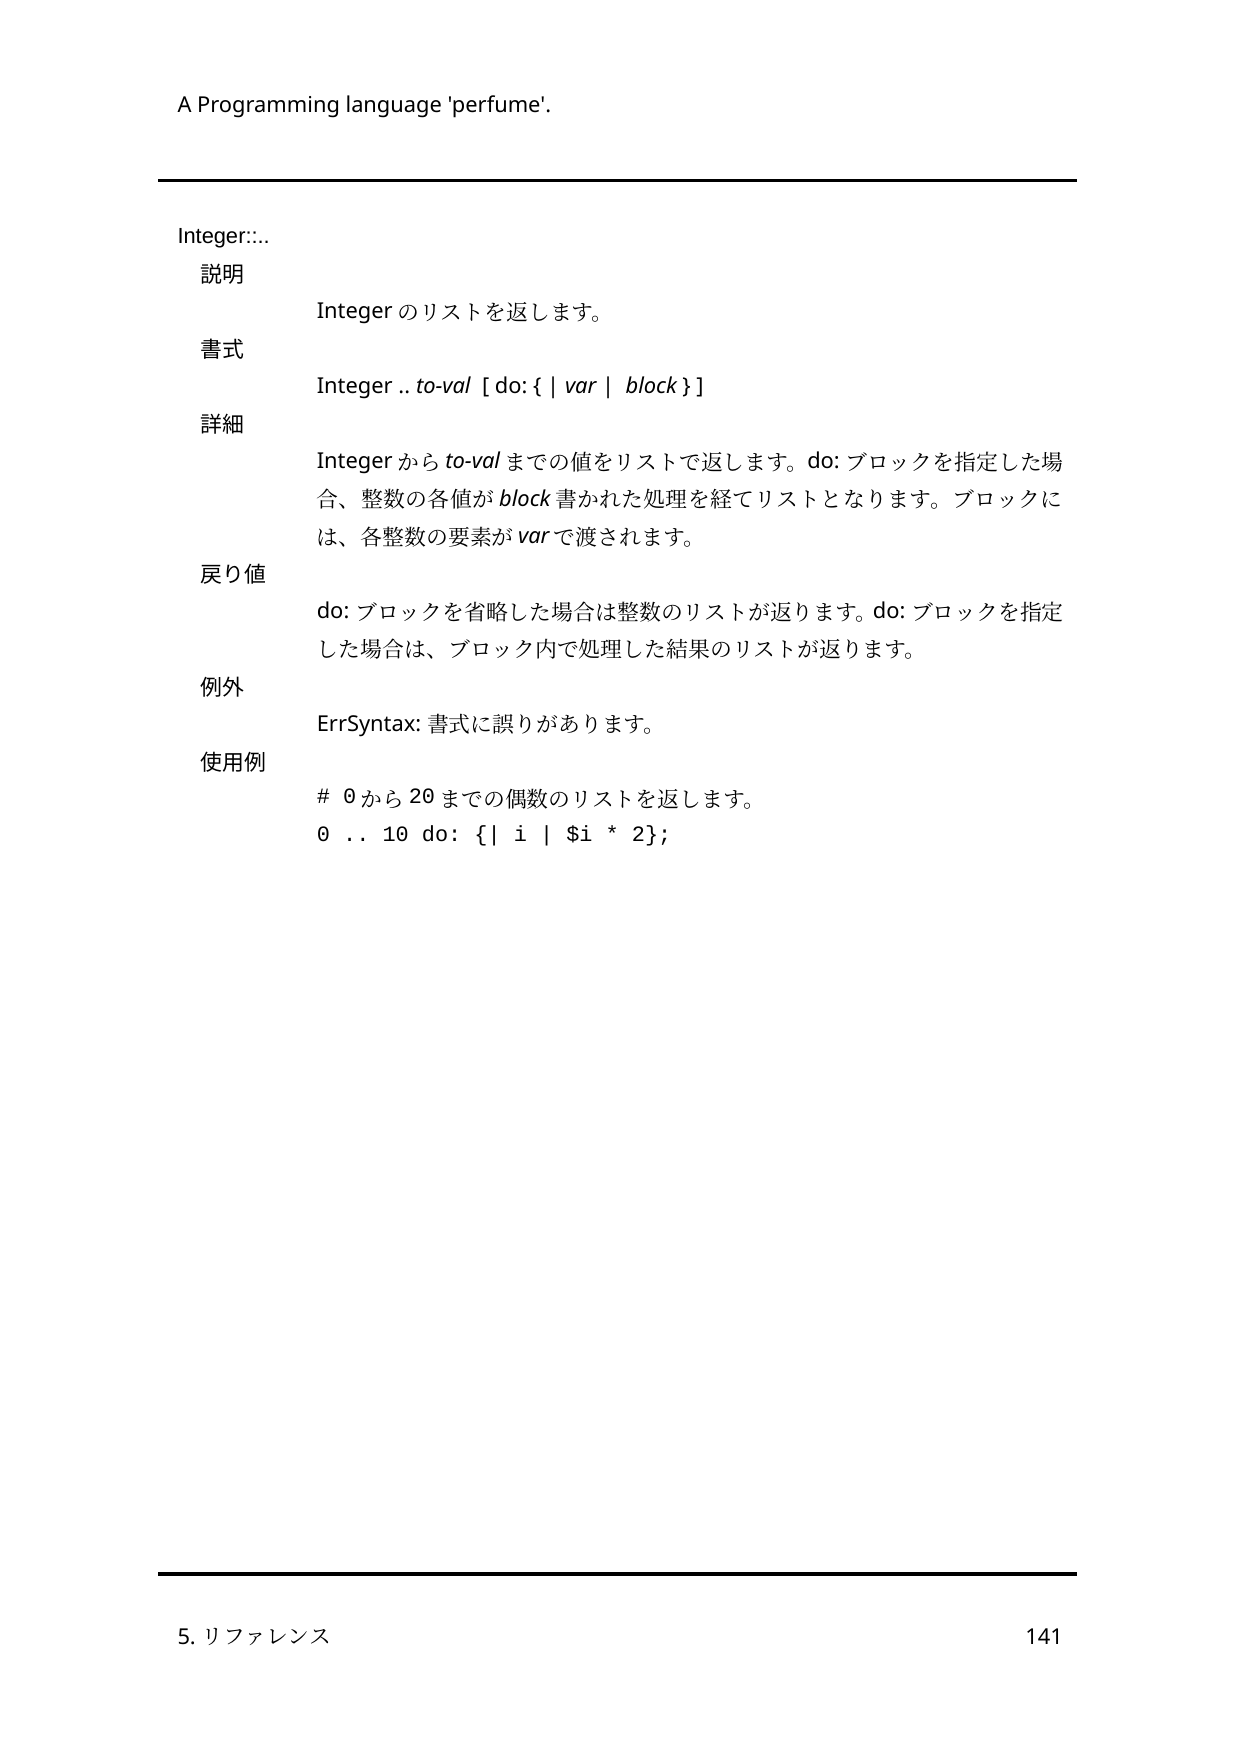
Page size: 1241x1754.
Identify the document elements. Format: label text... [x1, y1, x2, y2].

table_cell 例外 [200, 667, 317, 742]
table_cell do: ブロックを省略した場合は整数のリストが返ります。do: ブロックを指定した場合は、ブロック内で処理した結果のリストが返ります。 [317, 554, 1063, 667]
table_cell ErrSyntax: 書式に誤りがあります。 [317, 667, 1063, 742]
table_cell # 0から20までの偶数のリストを返します。 0 .. 10 do: {| i | $i * 2}; [317, 742, 1063, 854]
table_cell 使用例 [200, 742, 317, 854]
table_cell Integer .. to-val [ do: { | var | block } ] [317, 329, 1063, 404]
table_cell 戻り値 [200, 554, 317, 667]
table_header 説明 [200, 254, 317, 329]
table_cell Integerからto-valまでの値をリストで返します。do: ブロックを指定した場合、整数の各値がblock書かれた処理を経てリストとなります。ブロックには、各整数の要素がvarで渡されます。 [317, 404, 1063, 554]
table_header Integerのリストを返します。 [317, 254, 1063, 329]
subtitle Integer::.. [177, 217, 1063, 254]
table_cell 詳細 [200, 404, 317, 554]
table_cell 書式 [200, 329, 317, 404]
